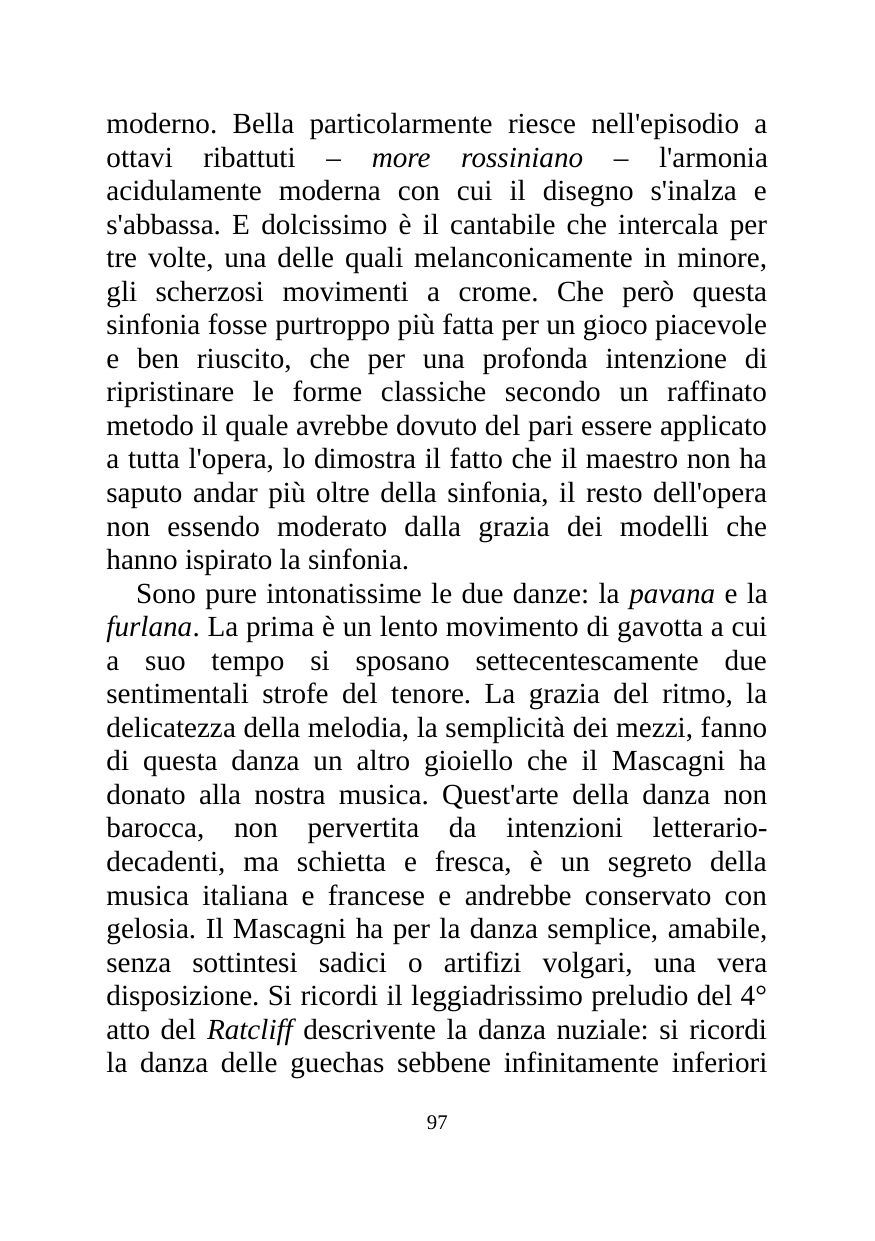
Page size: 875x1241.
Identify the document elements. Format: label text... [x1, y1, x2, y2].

text Sono pure intonatissime le due danze: la pavana e la furlana. La prima è un lento movimento di gavotta a cui a suo tempo si sposano settecentescamente due sentimentali strofe del tenore. La grazia del ritmo, la delicatezza della melodia, la semplicità dei mezzi, fanno di questa danza un altro gioiello che il Mascagni ha donato alla nostra musica. Quest'arte della danza non barocca, non pervertita da intenzioni letterario-decadenti, ma schietta e fresca, è un segreto della musica italiana e francese e andrebbe conservato con gelosia. Il Mascagni ha per la danza semplice, amabile, senza sottintesi sadici o artifizi volgari, una vera disposizione. Si ricordi il leggiadrissimo preludio del 4° atto del Ratcliff descrivente la danza nuziale: si ricordi la danza delle guechas sebbene infinitamente inferiori [106, 576, 768, 1079]
text moderno. Bella particolarmente riesce nell'episodio a ottavi ribattuti – more rossiniano – l'armonia acidulamente moderna con cui il disegno s'inalza e s'abbassa. E dolcissimo è il cantabile che intercala per tre volte, una delle quali melanconicamente in minore, gli scherzosi movimenti a crome. Che però questa sinfonia fosse purtroppo più fatta per un gioco piacevole e ben riuscito, che per una profonda intenzione di ripristinare le forme classiche secondo un raffinato metodo il quale avrebbe dovuto del pari essere applicato a tutta l'opera, lo dimostra il fatto che il maestro non ha saputo andar più oltre della sinfonia, il resto dell'opera non essendo moderato dalla grazia dei modelli che hanno ispirato la sinfonia. [106, 106, 768, 576]
